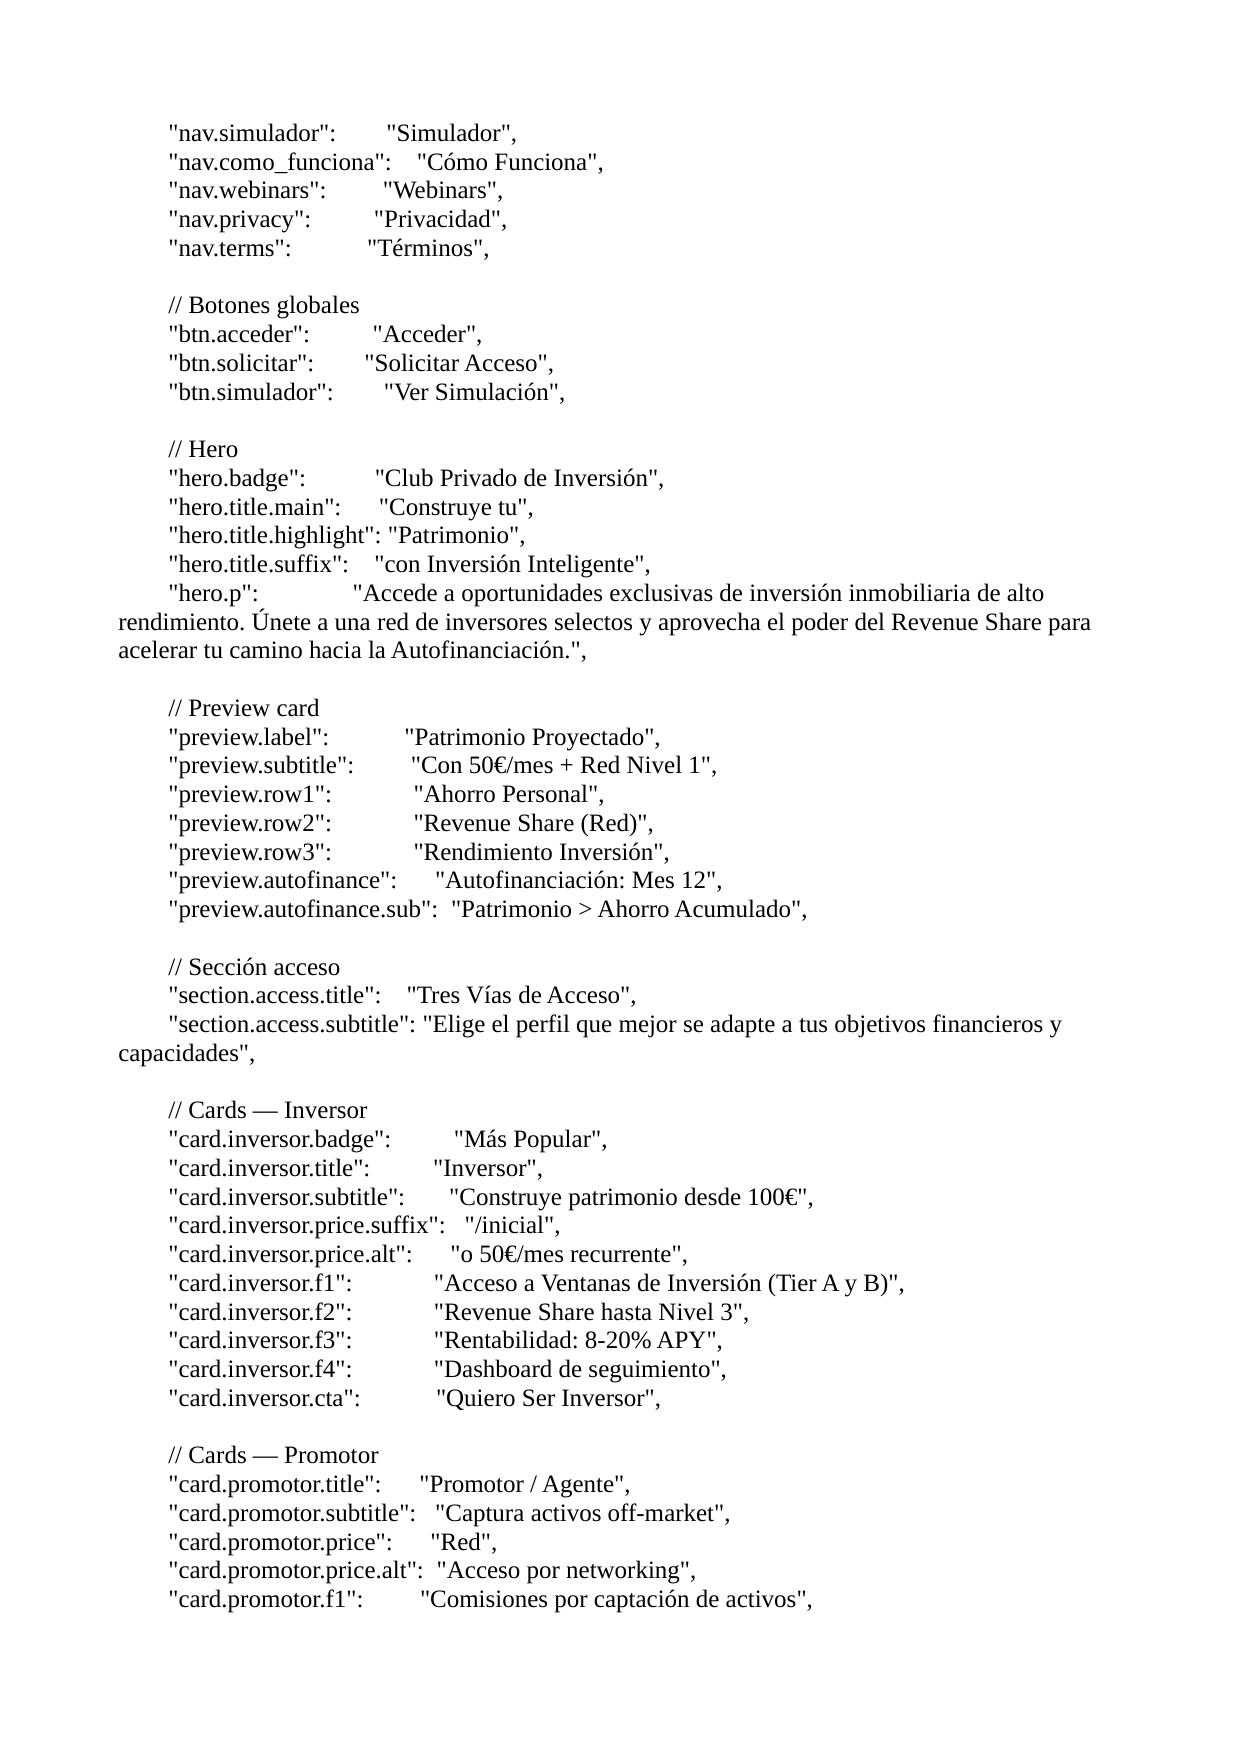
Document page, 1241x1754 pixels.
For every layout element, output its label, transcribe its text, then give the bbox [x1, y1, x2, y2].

table_cell "nav.simulador": "Simulador", "nav.como_funciona": "Cómo Funciona", "nav.webinars": "Webinars", "nav.privacy": "Privacidad", "nav.terms": "Términos", // Botones globales "btn.acceder": "Acceder", "btn.solicitar": "Solicitar Acceso", "btn.simulador": "Ver Simulación", // Hero "hero.badge": "Club Privado de Inversión", "hero.title.main": "Construye tu", "hero.title.highlight": "Patrimonio", "hero.title.suffix": "con Inversión Inteligente", "hero.p": "Accede a oportunidades exclusivas de inversión inmobiliaria de alto rendimiento. Únete a una red de inversores selectos y aprovecha el poder del Revenue Share para acelerar tu camino hacia la Autofinanciación.", // Preview card "preview.label": "Patrimonio Proyectado", "preview.subtitle": "Con 50€/mes + Red Nivel 1", "preview.row1": "Ahorro Personal", "preview.row2": "Revenue Share (Red)", "preview.row3": "Rendimiento Inversión", "preview.autofinance": "Autofinanciación: Mes 12", "preview.autofinance.sub": "Patrimonio > Ahorro Acumulado", // Sección acceso "section.access.title": "Tres Vías de Acceso", "section.access.subtitle": "Elige el perfil que mejor se adapte a tus objetivos financieros y capacidades", // Cards — Inversor "card.inversor.badge": "Más Popular", "card.inversor.title": "Inversor", "card.inversor.subtitle": "Construye patrimonio desde 100€", "card.inversor.price.suffix": "/inicial", "card.inversor.price.alt": "o 50€/mes recurrente", "card.inversor.f1": "Acceso a Ventanas de Inversión (Tier A y B)", "card.inversor.f2": "Revenue Share hasta Nivel 3", "card.inversor.f3": "Rentabilidad: 8-20% APY", "card.inversor.f4": "Dashboard de seguimiento", "card.inversor.cta": "Quiero Ser Inversor", // Cards — Promotor "card.promotor.title": "Promotor / Agente", "card.promotor.subtitle": "Captura activos off-market", "card.promotor.price": "Red", "card.promotor.price.alt": "Acceso por networking", "card.promotor.f1": "Comisiones por captación de activos", [118, 118, 1122, 1613]
